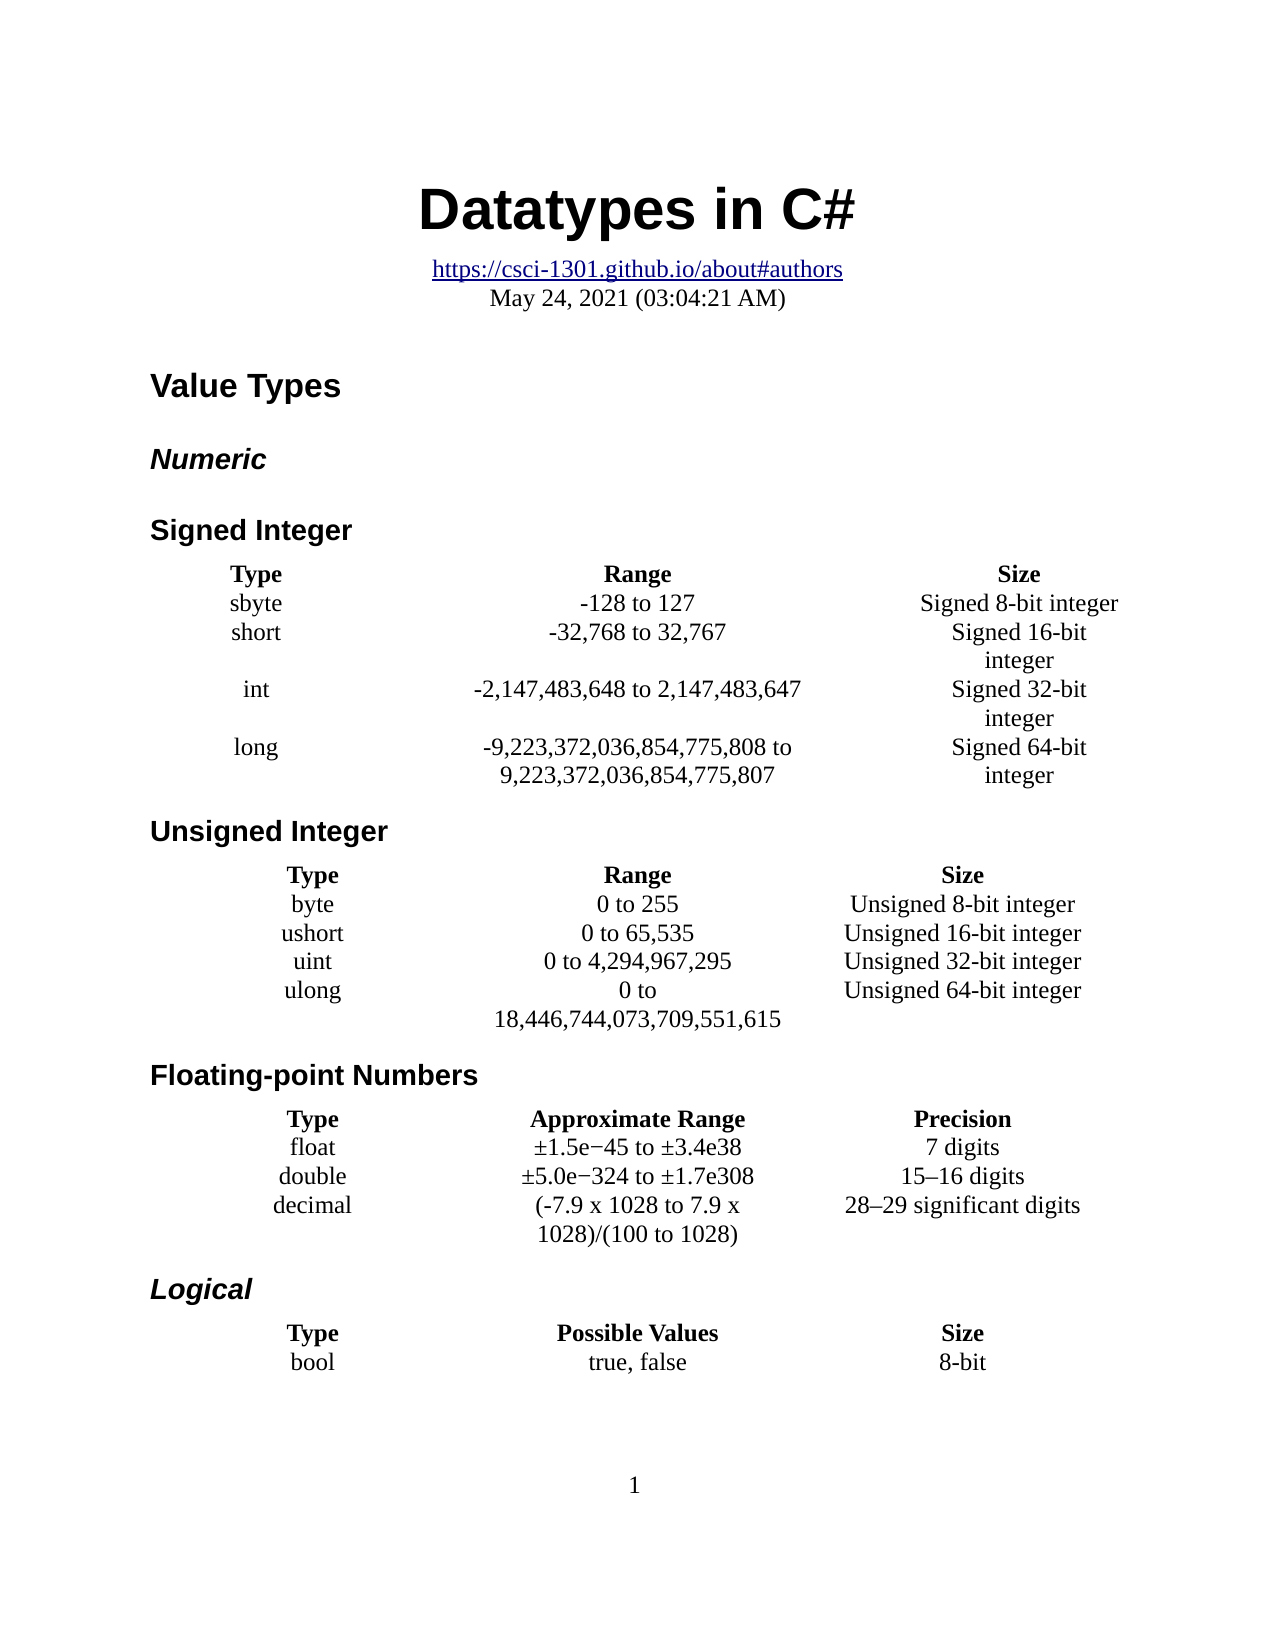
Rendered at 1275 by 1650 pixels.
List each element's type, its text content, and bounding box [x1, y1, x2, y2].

table_header Range [362, 559, 913, 588]
table_header Size [913, 559, 1125, 588]
table_cell -2,147,483,648 to 2,147,483,647 [362, 674, 913, 732]
table_header Size [800, 1319, 1125, 1347]
subtitle Value Types [150, 366, 1125, 404]
table_cell float [150, 1133, 475, 1161]
table_cell -32,768 to 32,767 [362, 617, 913, 674]
table_cell ±5.0e−324 to ±1.7e308 [475, 1161, 800, 1190]
table_header Approximate Range [475, 1104, 800, 1132]
table_cell -128 to 127 [362, 588, 913, 617]
table_cell true, false [475, 1347, 800, 1376]
text May 24, 2021 (03:04:21 AM) [150, 283, 1125, 312]
table_cell 0 to 18,446,744,073,709,551,615 [475, 975, 800, 1033]
table_cell short [150, 617, 362, 674]
table_cell (-7.9 x 1028 to 7.9 x 1028)/(100 to 1028) [475, 1190, 800, 1247]
table_header Type [150, 559, 362, 588]
table_header Range [475, 860, 800, 889]
table_cell -9,223,372,036,854,775,808 to 9,223,372,036,854,775,807 [362, 732, 913, 789]
table_cell 28–29 significant digits [800, 1190, 1125, 1247]
table_cell 0 to 255 [475, 889, 800, 918]
table_cell 7 digits [800, 1133, 1125, 1161]
table_cell Unsigned 8-bit integer [800, 889, 1125, 918]
table_cell 15–16 digits [800, 1161, 1125, 1190]
table_cell Unsigned 16-bit integer [800, 918, 1125, 946]
table_cell 0 to 4,294,967,295 [475, 946, 800, 975]
table_cell Unsigned 64-bit integer [800, 975, 1125, 1033]
table_cell uint [150, 946, 475, 975]
subtitle Floating-point Numbers [150, 1058, 1125, 1091]
table_header Type [150, 1104, 475, 1132]
table_cell 8-bit [800, 1347, 1125, 1376]
subtitle Unsigned Integer [150, 814, 1125, 848]
table_cell int [150, 674, 362, 732]
table_cell bool [150, 1347, 475, 1376]
table_cell ushort [150, 918, 475, 946]
table_cell Signed 32-bit integer [913, 674, 1125, 732]
table_header Type [150, 860, 475, 889]
subtitle Numeric [150, 442, 1125, 476]
table_cell sbyte [150, 588, 362, 617]
subtitle Logical [150, 1272, 1125, 1306]
table_cell 0 to 65,535 [475, 918, 800, 946]
table_cell double [150, 1161, 475, 1190]
table_cell Signed 8-bit integer [913, 588, 1125, 617]
table_header Precision [800, 1104, 1125, 1132]
table_cell ulong [150, 975, 475, 1033]
table_cell long [150, 732, 362, 789]
table_header Possible Values [475, 1319, 800, 1347]
subtitle Signed Integer [150, 513, 1125, 547]
table_cell Signed 16-bit integer [913, 617, 1125, 674]
table_cell ±1.5e−45 to ±3.4e38 [475, 1133, 800, 1161]
table_cell byte [150, 889, 475, 918]
table_header Size [800, 860, 1125, 889]
table_cell Unsigned 32-bit integer [800, 946, 1125, 975]
title Datatypes in C# [150, 175, 1125, 242]
table_cell Signed 64-bit integer [913, 732, 1125, 789]
text https://csci-1301.github.io/about#authors [150, 254, 1125, 283]
table_cell decimal [150, 1190, 475, 1247]
table_header Type [150, 1319, 475, 1347]
